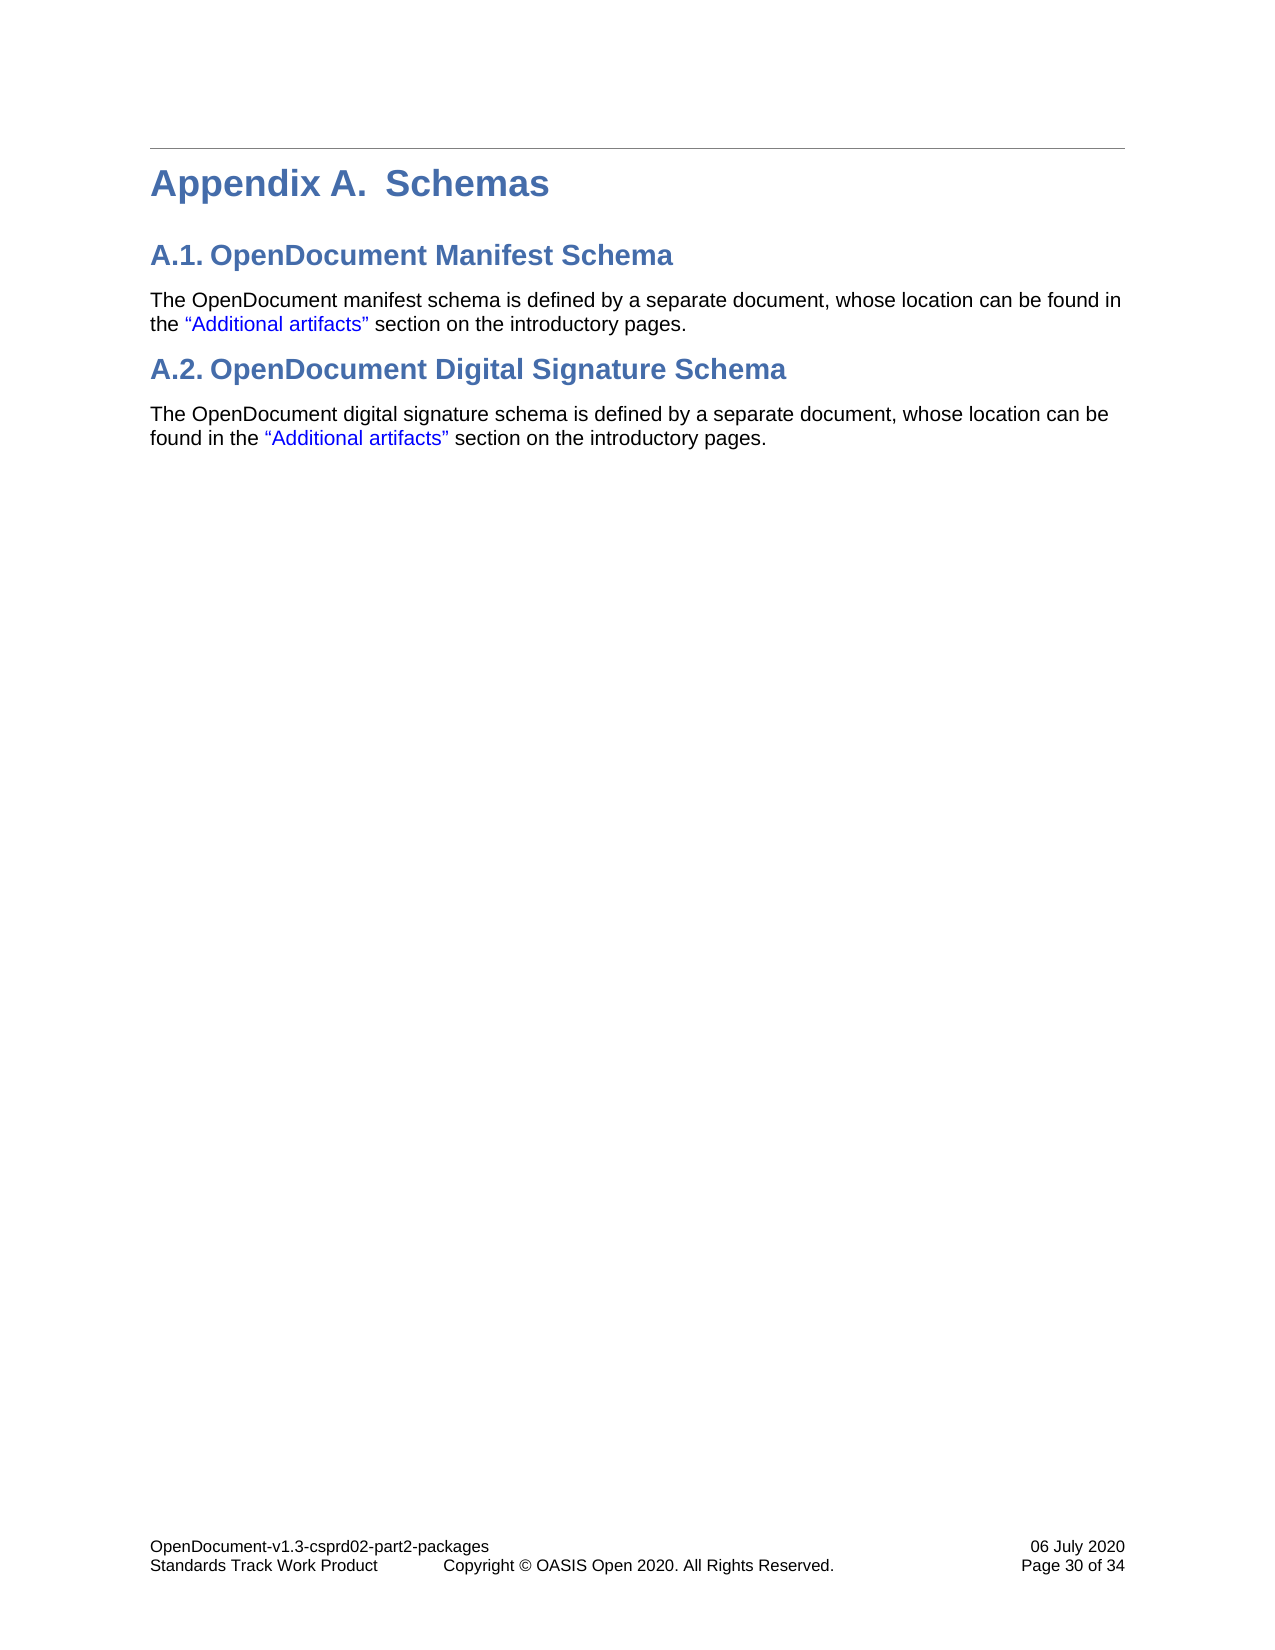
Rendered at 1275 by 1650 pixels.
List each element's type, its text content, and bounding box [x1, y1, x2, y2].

text The OpenDocument manifest schema is defined by a separate document, whose location can be found in the “Additional artifacts” section on the introductory pages. [150, 288, 1125, 336]
text The OpenDocument digital signature schema is defined by a separate document, whose location can be found in the “Additional artifacts” section on the introductory pages. [150, 402, 1125, 450]
subtitle OpenDocument Digital Signature Schema [150, 339, 1125, 386]
subtitle OpenDocument Manifest Schema [150, 225, 1125, 271]
subtitle Schemas [150, 149, 1125, 204]
